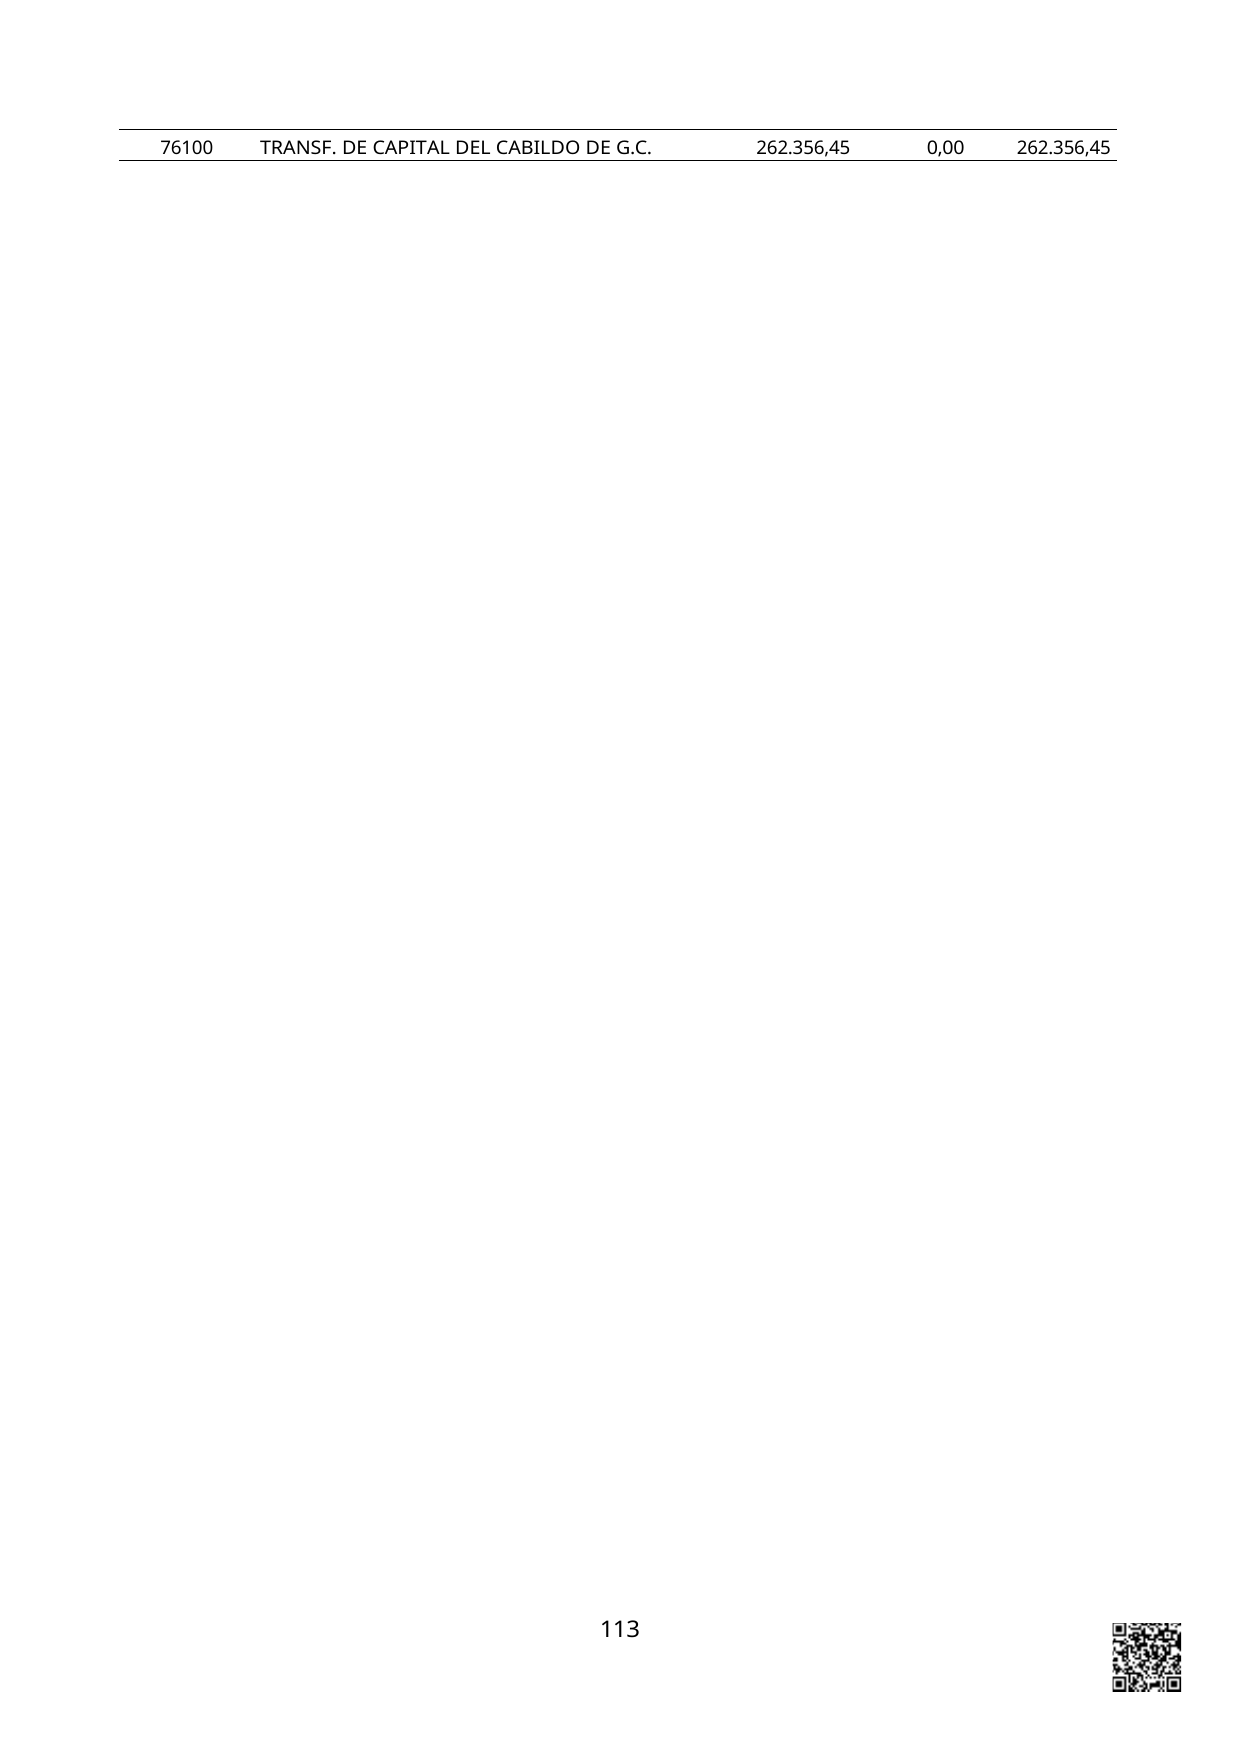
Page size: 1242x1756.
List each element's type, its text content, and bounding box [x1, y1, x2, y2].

table_cell 262.356,45 [705, 130, 857, 159]
table_cell TRANSF. DE CAPITAL DEL CABILDO DE G.C. [242, 130, 705, 159]
table_cell 76100 [119, 130, 242, 159]
table_cell 0,00 [858, 130, 974, 159]
table_cell 262.356,45 [974, 130, 1117, 159]
